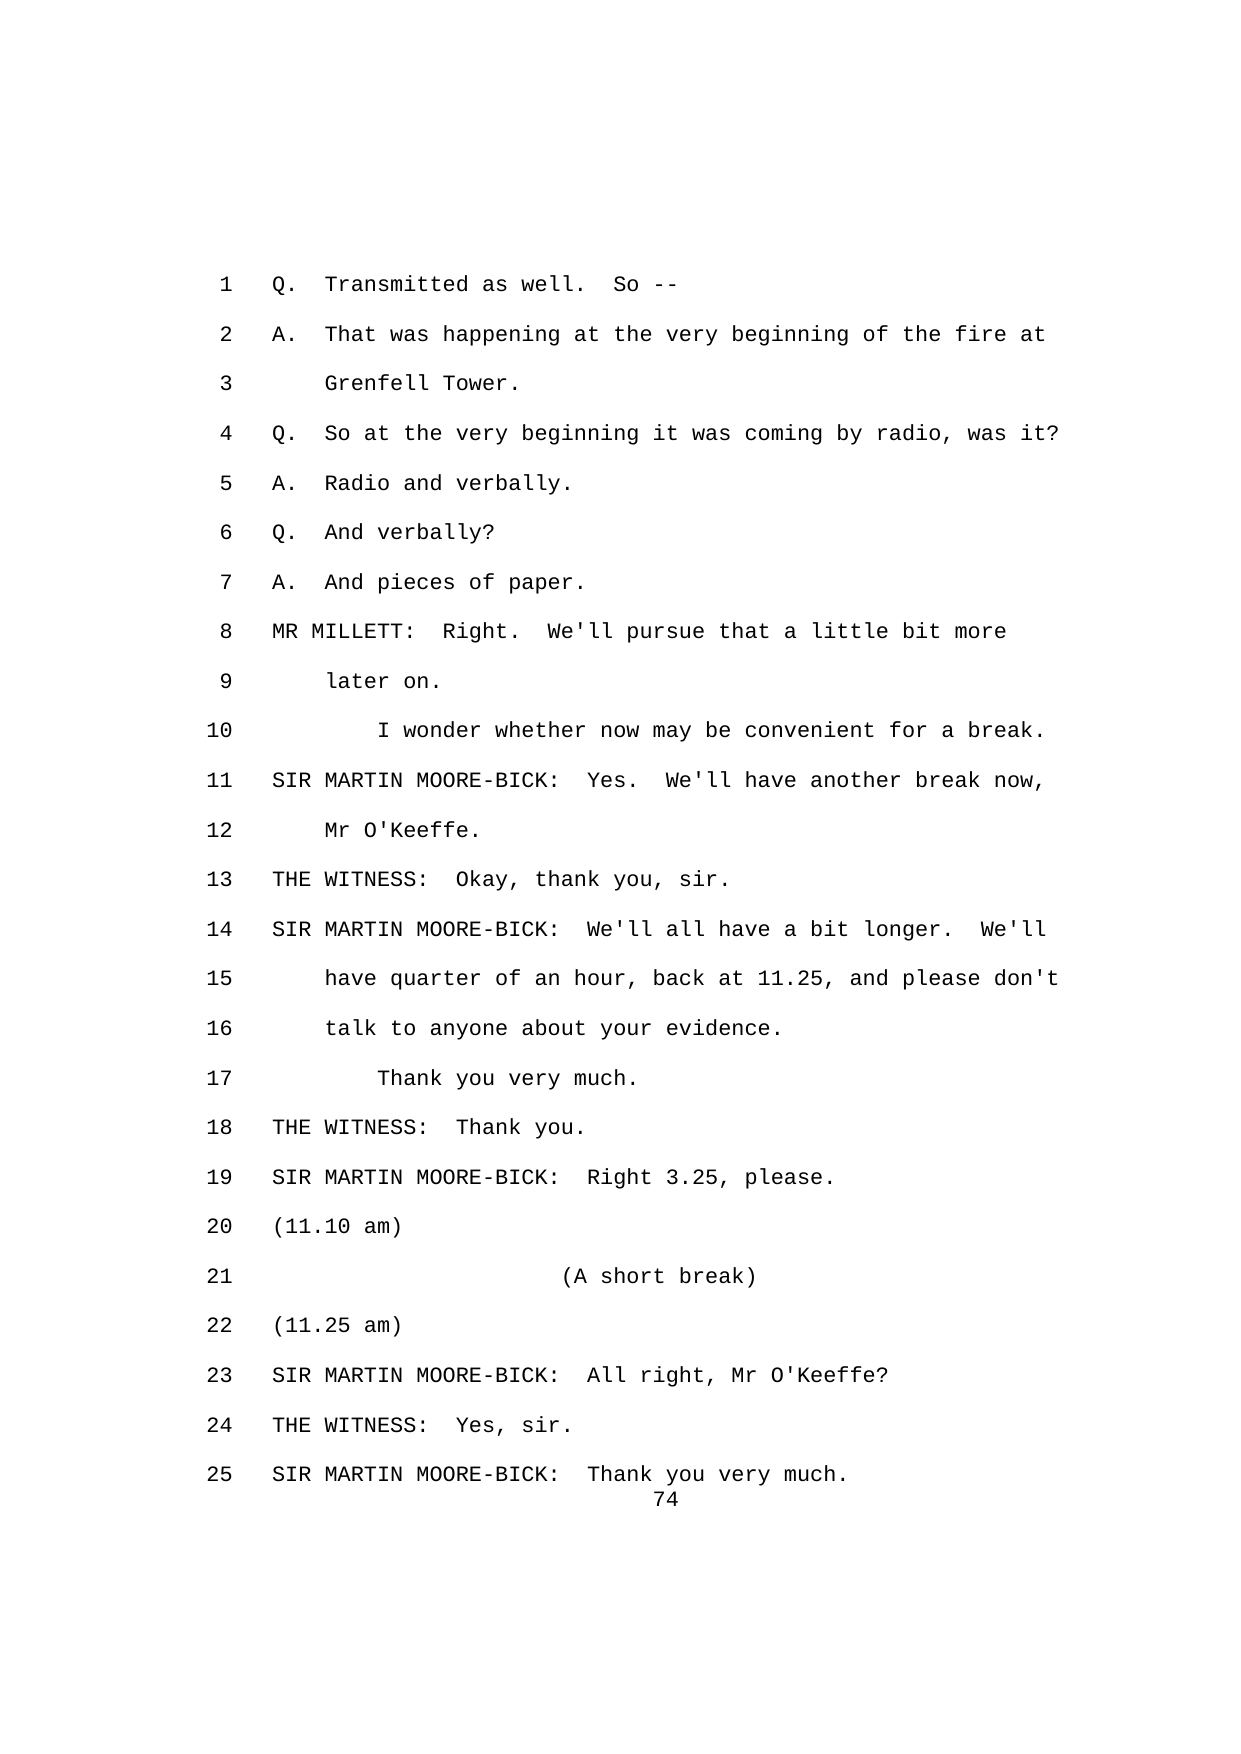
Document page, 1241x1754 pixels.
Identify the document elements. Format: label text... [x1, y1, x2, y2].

text 5 A. Radio and verbally. [75, 472, 1165, 496]
text 19 SIR MARTIN MOORE-BICK: Right 3.25, please. [75, 1166, 1165, 1191]
text 3 Grenfell Tower. [75, 372, 1165, 397]
text 9 later on. [75, 670, 1165, 695]
text 8 MR MILLETT: Right. We'll pursue that a little bit more [75, 620, 1165, 645]
text 25 SIR MARTIN MOORE-BICK: Thank you very much. [75, 1463, 1165, 1488]
text 14 SIR MARTIN MOORE-BICK: We'll all have a bit longer. We'll [75, 918, 1165, 943]
text 7 A. And pieces of paper. [75, 571, 1165, 596]
text 74 [75, 1488, 1165, 1513]
text 2 A. That was happening at the very beginning of the fire at [75, 323, 1165, 348]
text 11 SIR MARTIN MOORE-BICK: Yes. We'll have another break now, [75, 769, 1165, 794]
text 16 talk to anyone about your evidence. [75, 1017, 1165, 1042]
text 21 (A short break) [75, 1265, 1165, 1290]
text 18 THE WITNESS: Thank you. [75, 1116, 1165, 1141]
text 13 THE WITNESS: Okay, thank you, sir. [75, 868, 1165, 893]
text 6 Q. And verbally? [75, 521, 1165, 546]
text 4 Q. So at the very beginning it was coming by radio, was it? [75, 422, 1165, 447]
text 24 THE WITNESS: Yes, sir. [75, 1414, 1165, 1438]
text 15 have quarter of an hour, back at 11.25, and please don't [75, 967, 1165, 992]
text 23 SIR MARTIN MOORE-BICK: All right, Mr O'Keeffe? [75, 1364, 1165, 1389]
text 22 (11.25 am) [75, 1314, 1165, 1339]
text 17 Thank you very much. [75, 1067, 1165, 1091]
text 1 Q. Transmitted as well. So -- [75, 273, 1165, 298]
text 12 Mr O'Keeffe. [75, 819, 1165, 843]
text 10 I wonder whether now may be convenient for a break. [75, 719, 1165, 744]
text 20 (11.10 am) [75, 1215, 1165, 1240]
